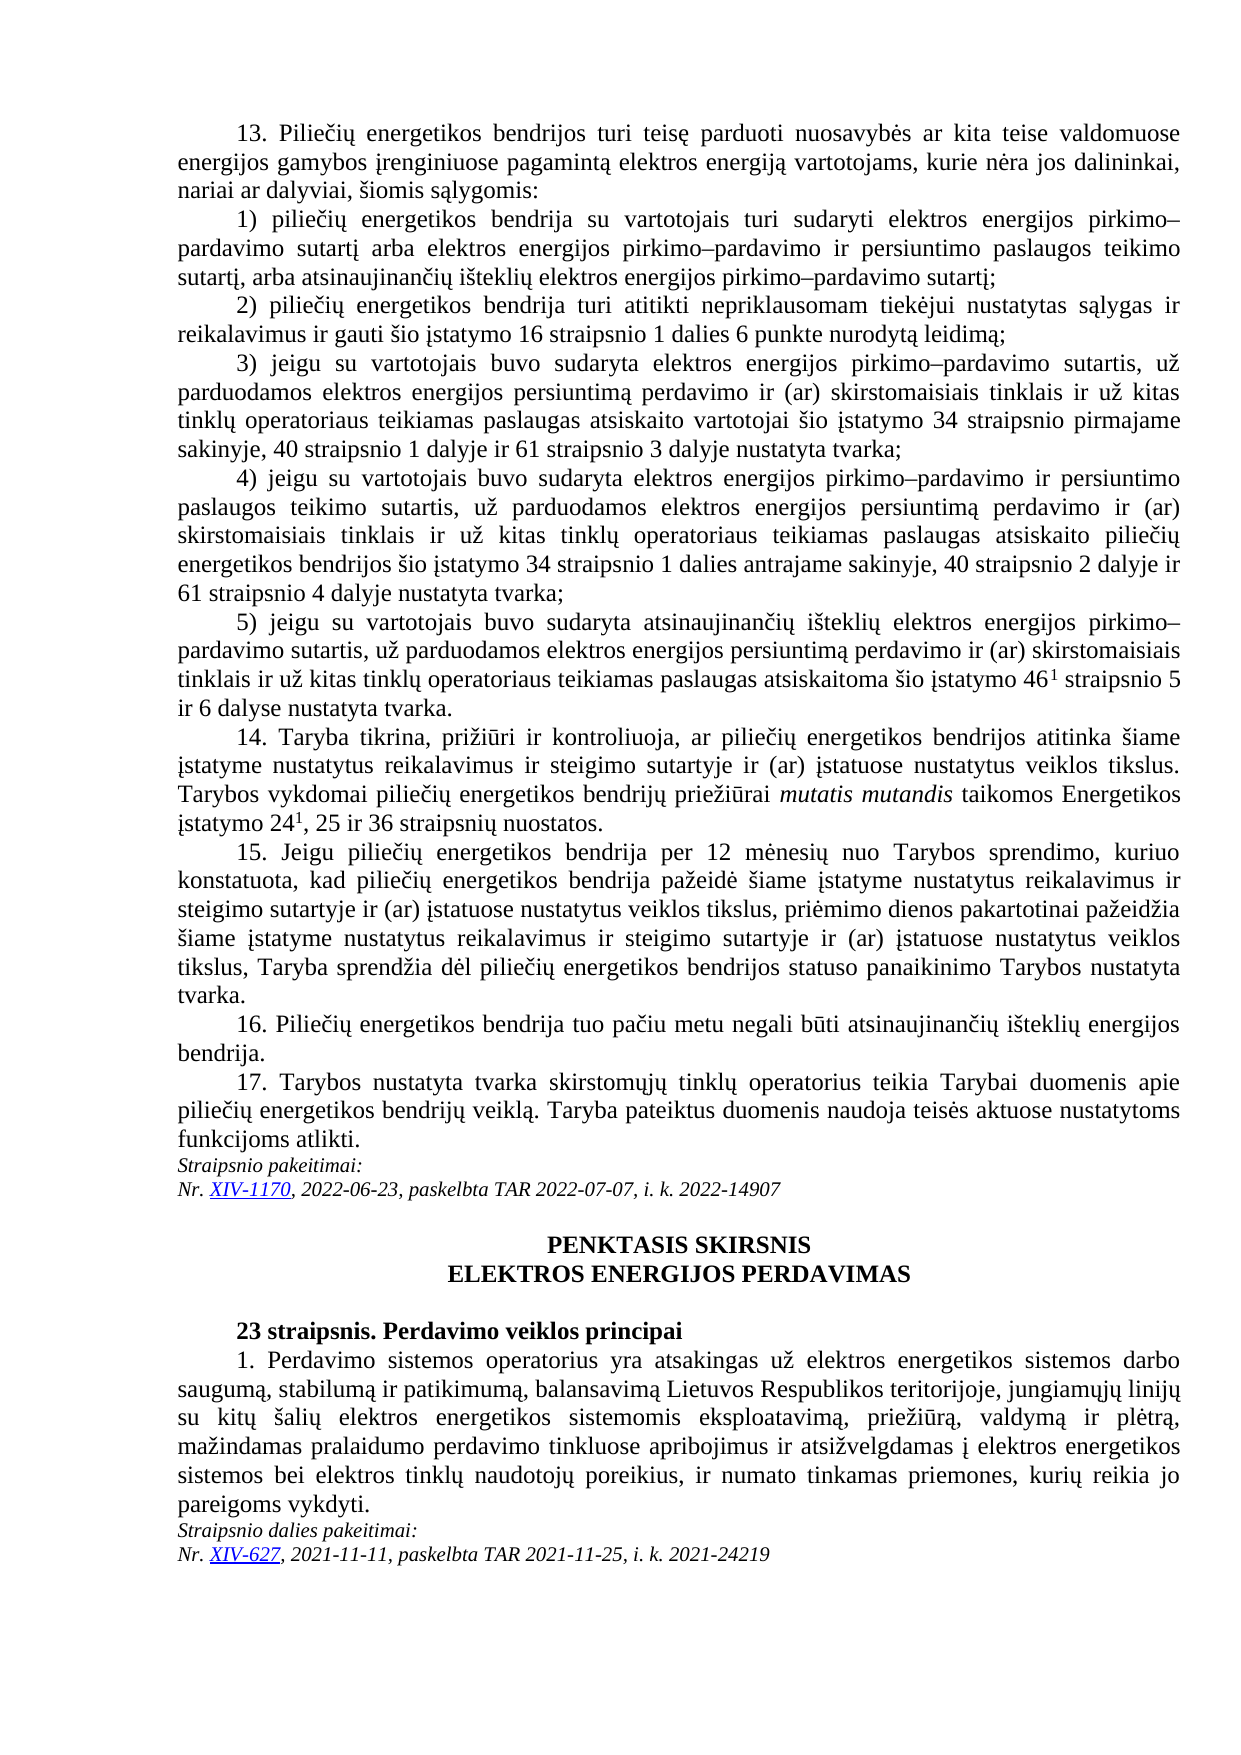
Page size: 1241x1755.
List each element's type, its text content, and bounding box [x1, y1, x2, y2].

text 4) jeigu su vartotojais buvo sudaryta elektros energijos pirkimo–pardavimo ir persiuntimo paslaugos teikimo sutartis, už parduodamos elektros energijos persiuntimą perdavimo ir (ar) skirstomaisiais tinklais ir už kitas tinklų operatoriaus teikiamas paslaugas atsiskaito piliečių energetikos bendrijos šio įstatymo 34 straipsnio 1 dalies antrajame sakinyje, 40 straipsnio 2 dalyje ir 61 straipsnio 4 dalyje nustatyta tvarka; [177, 463, 1181, 607]
text ELEKTROS ENERGIJOS PERDAVIMAS [177, 1259, 1181, 1287]
text PENKTASIS SKIRSNIS [177, 1230, 1181, 1259]
text 1. Perdavimo sistemos operatorius yra atsakingas už elektros energetikos sistemos darbo saugumą, stabilumą ir patikimumą, balansavimą Lietuvos Respublikos teritorijoje, jungiamųjų linijų su kitų šalių elektros energetikos sistemomis eksploatavimą, priežiūrą, valdymą ir plėtrą, mažindamas pralaidumo perdavimo tinkluose apribojimus ir atsižvelgdamas į elektros energetikos sistemos bei elektros tinklų naudotojų poreikius, ir numato tinkamas priemones, kurių reikia jo pareigoms vykdyti. [177, 1345, 1181, 1517]
text Straipsnio pakeitimai: [177, 1153, 1181, 1177]
text 2) piliečių energetikos bendrija turi atitikti nepriklausomam tiekėjui nustatytas sąlygas ir reikalavimus ir gauti šio įstatymo 16 straipsnio 1 dalies 6 punkte nurodytą leidimą; [177, 291, 1181, 348]
text Straipsnio dalies pakeitimai: [177, 1517, 1181, 1542]
text 23 straipsnis. Perdavimo veiklos principai [177, 1316, 1181, 1345]
text 5) jeigu su vartotojais buvo sudaryta atsinaujinančių išteklių elektros energijos pirkimo–pardavimo sutartis, už parduodamos elektros energijos persiuntimą perdavimo ir (ar) skirstomaisiais tinklais ir už kitas tinklų operatoriaus teikiamas paslaugas atsiskaitoma šio įstatymo 461 straipsnio 5 ir 6 dalyse nustatyta tvarka. [177, 607, 1181, 722]
text 15. Jeigu piliečių energetikos bendrija per 12 mėnesių nuo Tarybos sprendimo, kuriuo konstatuota, kad piliečių energetikos bendrija pažeidė šiame įstatyme nustatytus reikalavimus ir steigimo sutartyje ir (ar) įstatuose nustatytus veiklos tikslus, priėmimo dienos pakartotinai pažeidžia šiame įstatyme nustatytus reikalavimus ir steigimo sutartyje ir (ar) įstatuose nustatytus veiklos tikslus, Taryba sprendžia dėl piliečių energetikos bendrijos statuso panaikinimo Tarybos nustatyta tvarka. [177, 837, 1181, 1009]
text 16. Piliečių energetikos bendrija tuo pačiu metu negali būti atsinaujinančių išteklių energijos bendrija. [177, 1009, 1181, 1067]
text 3) jeigu su vartotojais buvo sudaryta elektros energijos pirkimo–pardavimo sutartis, už parduodamos elektros energijos persiuntimą perdavimo ir (ar) skirstomaisiais tinklais ir už kitas tinklų operatoriaus teikiamas paslaugas atsiskaito vartotojai šio įstatymo 34 straipsnio pirmajame sakinyje, 40 straipsnio 1 dalyje ir 61 straipsnio 3 dalyje nustatyta tvarka; [177, 348, 1181, 463]
text Nr. XIV-627, 2021-11-11, paskelbta TAR 2021-11-25, i. k. 2021-24219 [177, 1542, 1181, 1566]
text 14. Taryba tikrina, prižiūri ir kontroliuoja, ar piliečių energetikos bendrijos atitinka šiame įstatyme nustatytus reikalavimus ir steigimo sutartyje ir (ar) įstatuose nustatytus veiklos tikslus. Tarybos vykdomai piliečių energetikos bendrijų priežiūrai mutatis mutandis taikomos Energetikos įstatymo 241, 25 ir 36 straipsnių nuostatos. [177, 722, 1181, 837]
text 17. Tarybos nustatyta tvarka skirstomųjų tinklų operatorius teikia Tarybai duomenis apie piliečių energetikos bendrijų veiklą. Taryba pateiktus duomenis naudoja teisės aktuose nustatytoms funkcijoms atlikti. [177, 1067, 1181, 1153]
text 1) piliečių energetikos bendrija su vartotojais turi sudaryti elektros energijos pirkimo–pardavimo sutartį arba elektros energijos pirkimo–pardavimo ir persiuntimo paslaugos teikimo sutartį, arba atsinaujinančių išteklių elektros energijos pirkimo–pardavimo sutartį; [177, 204, 1181, 291]
text Nr. XIV-1170, 2022-06-23, paskelbta TAR 2022-07-07, i. k. 2022-14907 [177, 1177, 1181, 1201]
text 13. Piliečių energetikos bendrijos turi teisę parduoti nuosavybės ar kita teise valdomuose energijos gamybos įrenginiuose pagamintą elektros energiją vartotojams, kurie nėra jos dalininkai, nariai ar dalyviai, šiomis sąlygomis: [177, 118, 1181, 204]
